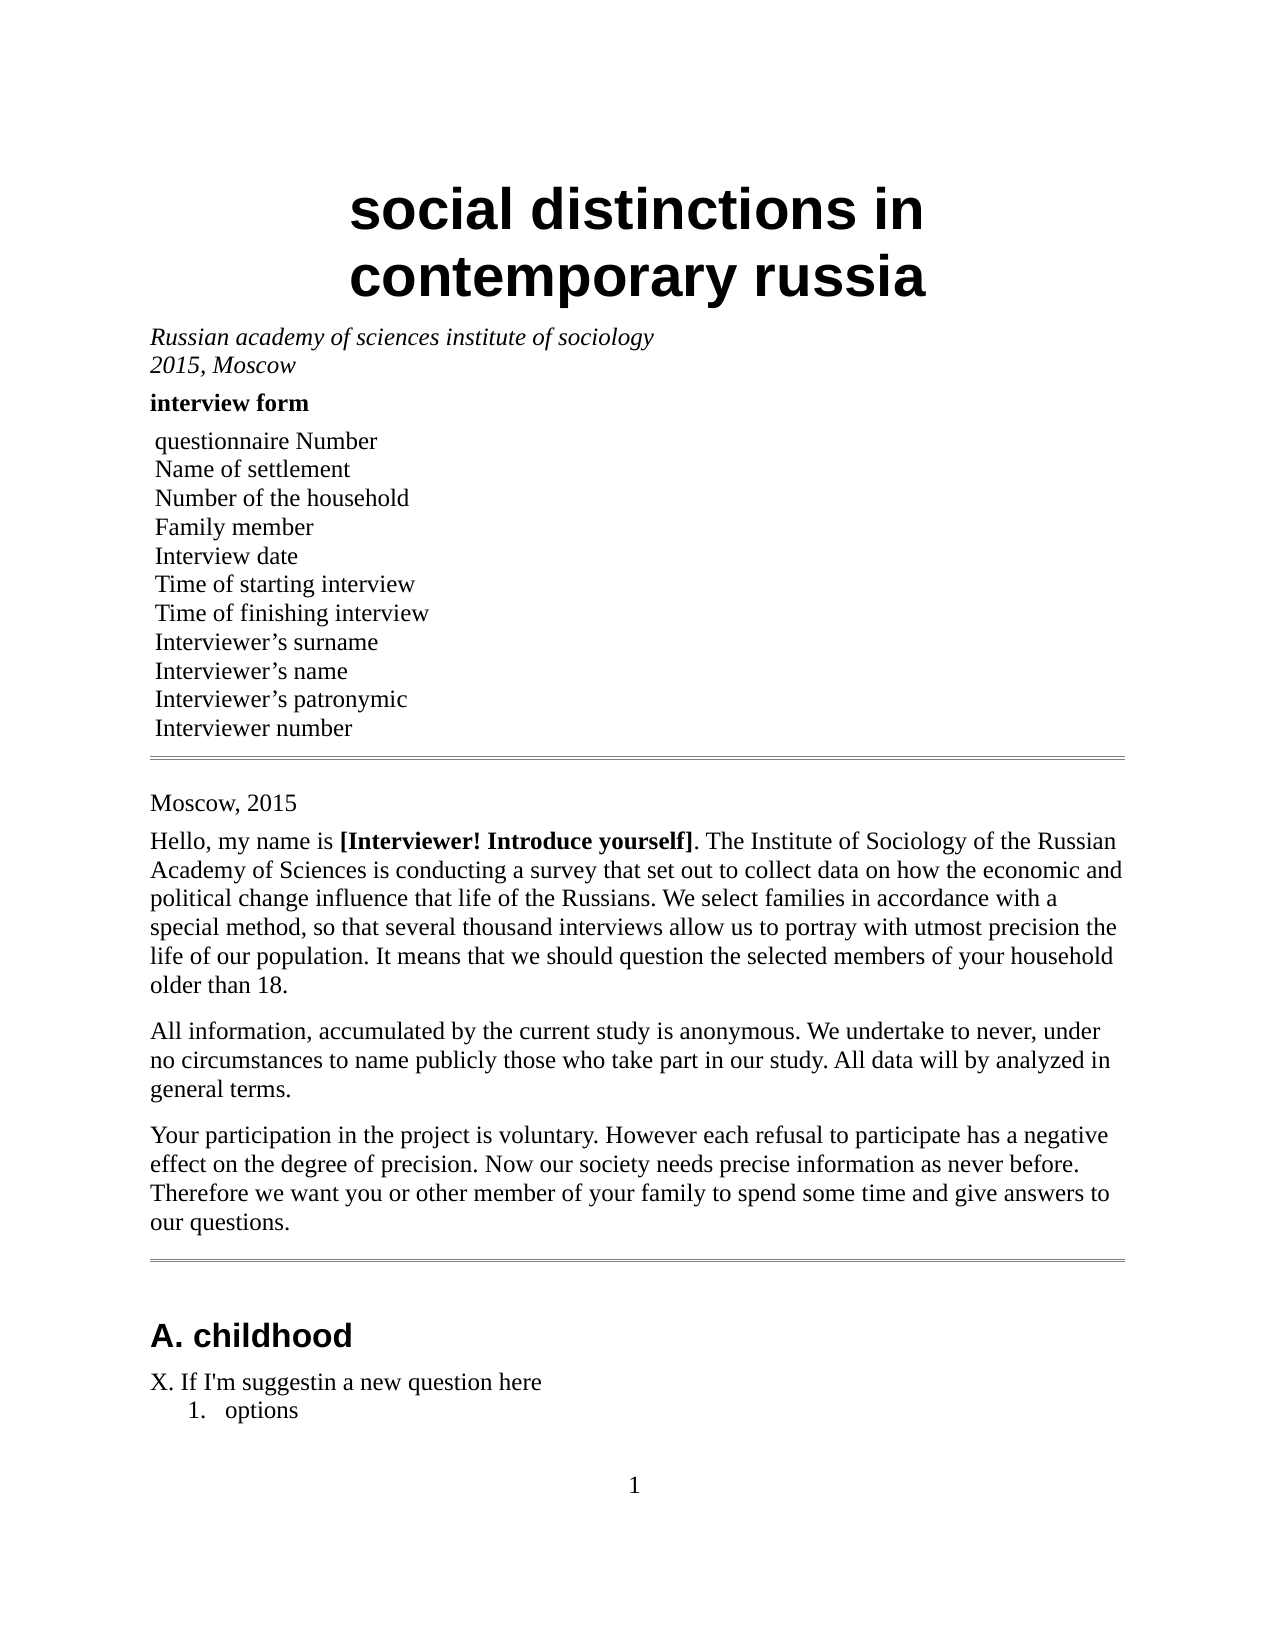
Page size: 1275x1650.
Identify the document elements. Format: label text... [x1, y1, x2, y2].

text 2015, Moscow [150, 350, 1125, 379]
table_header [638, 455, 1125, 483]
text Russian academy of sciences institute of sociology [150, 322, 1125, 350]
text Moscow, 2015 [150, 788, 1125, 817]
text All information, accumulated by the current study is anonymous. We undertake to never, under no circumstances to name publicly those who take part in our study. All data will by analyzed in general terms. [150, 1016, 1125, 1103]
table_cell [638, 598, 1125, 627]
text Hello, my name is [Interviewer! Introduce yourself]. The Institute of Sociology of the Russian Academy of Sciences is conducting a survey that set out to collect data on how the economic and political change influence that life of the Russians. We select families in accordance with a special method, so that several thousand interviews allow us to portray with utmost precision the life of our population. It means that we should question the selected members of your household older than 18. [150, 826, 1125, 998]
title social distinctions in contemporary russia [150, 175, 1125, 309]
table_cell Interviewer number [150, 713, 637, 742]
table_cell [638, 627, 1125, 656]
table_cell [638, 512, 1125, 541]
table_cell Number of the household [150, 483, 637, 512]
table_cell [638, 656, 1125, 684]
table_cell Interviewer’s patronymic [150, 685, 637, 713]
table_cell Interviewer’s surname [150, 627, 637, 656]
text interview form [150, 388, 1125, 417]
table_cell Interviewer’s name [150, 656, 637, 684]
table_cell Time of finishing interview [150, 598, 637, 627]
text X. If I'm suggestin a new question here [150, 1367, 1125, 1396]
table_cell Time of starting interview [150, 570, 637, 598]
table_cell [638, 541, 1125, 569]
table_header questionnaire Number [150, 426, 637, 454]
subtitle А. childhood [150, 1316, 1125, 1354]
text Your participation in the project is voluntary. However each refusal to participate has a negative effect on the degree of precision. Now our society needs precise information as never before. Therefore we want you or other member of your family to spend some time and give answers to our questions. [150, 1121, 1125, 1236]
table_cell [638, 713, 1125, 742]
list options [187, 1396, 1125, 1424]
table_cell [638, 685, 1125, 713]
table_header Name of settlement [150, 455, 637, 483]
table_header [638, 426, 1125, 454]
table_cell Family member [150, 512, 637, 541]
table_cell Interview date [150, 541, 637, 569]
table_cell [638, 570, 1125, 598]
table_cell [638, 483, 1125, 512]
